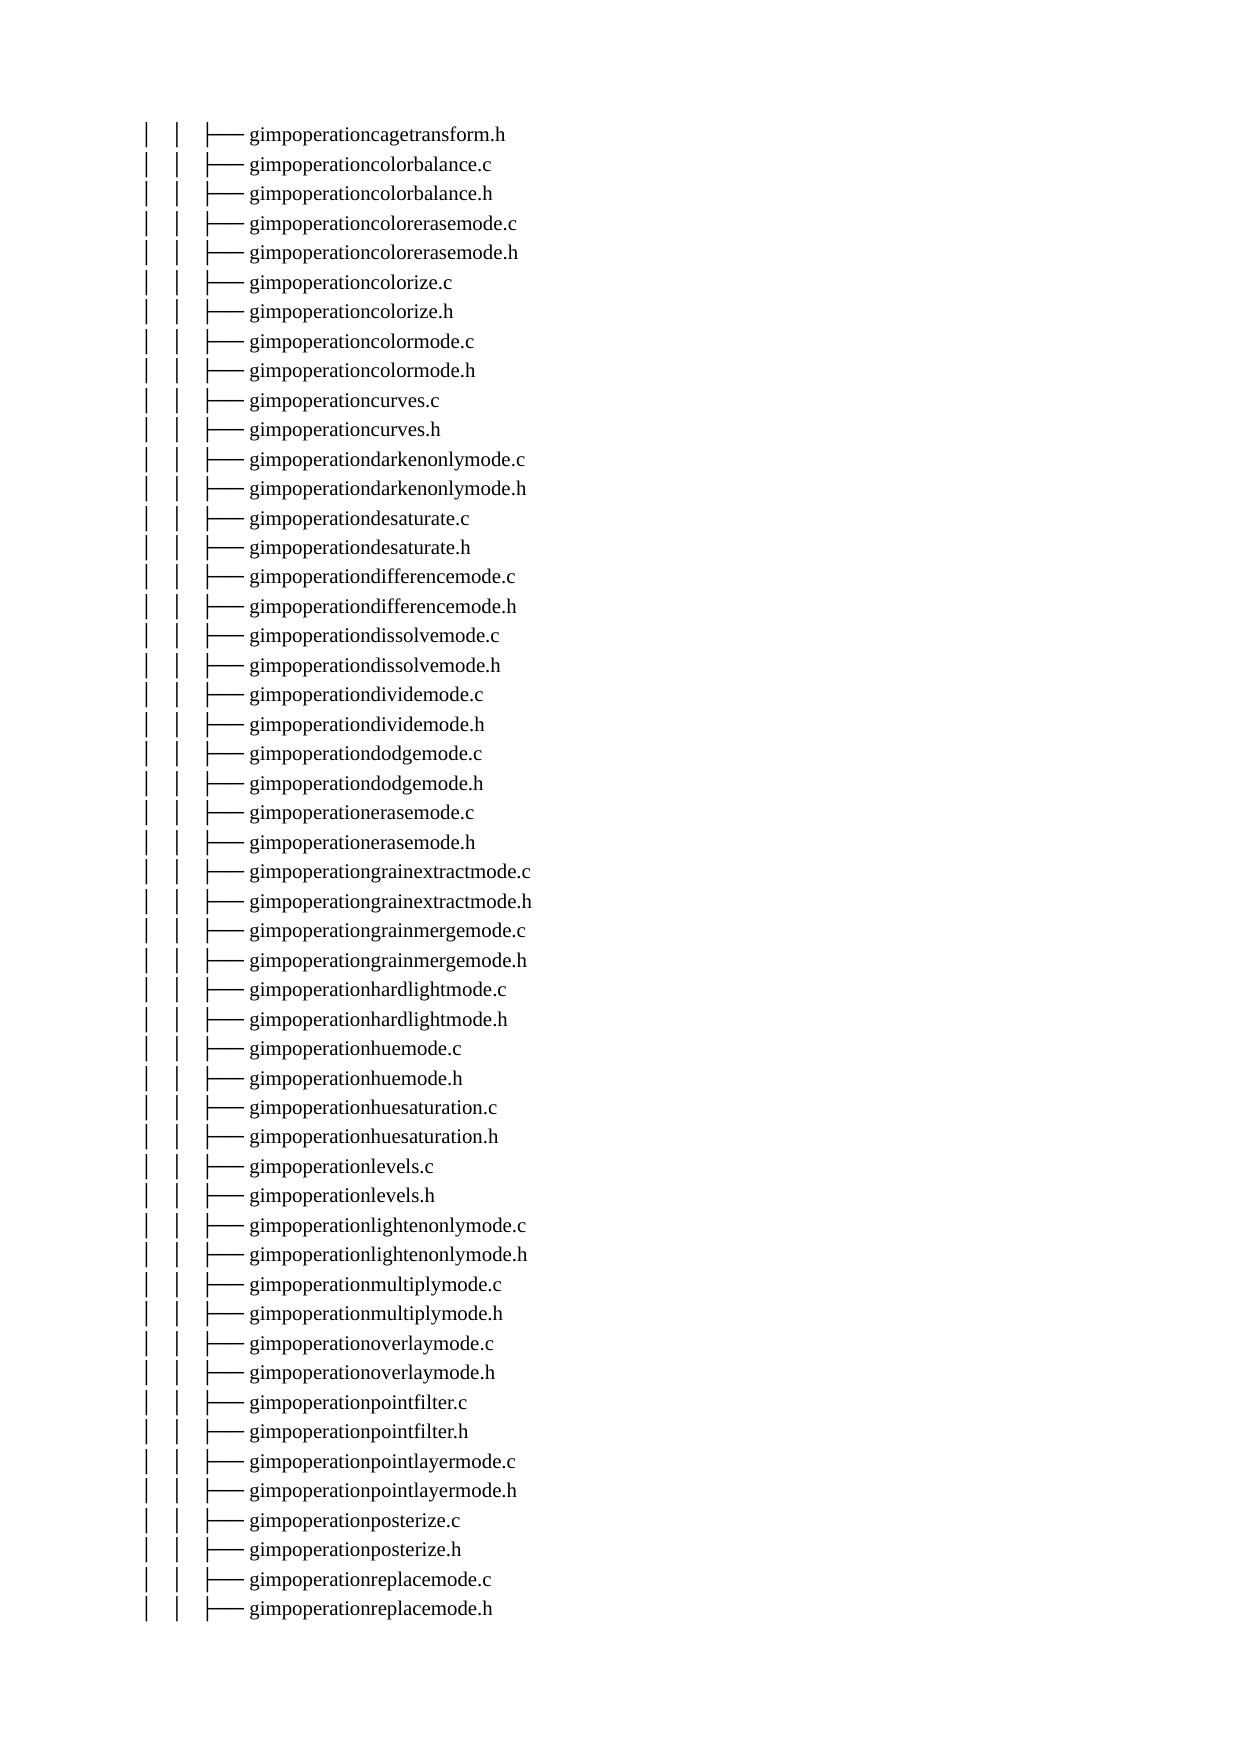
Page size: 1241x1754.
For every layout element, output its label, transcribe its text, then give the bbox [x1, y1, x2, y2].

text │ │ ├── gimpoperationoverlaymode.h [118, 1356, 1122, 1386]
text │ │ ├── gimpoperationgrainmergemode.c [118, 914, 1122, 943]
text │ │ ├── gimpoperationdarkenonlymode.h [118, 472, 1122, 501]
text │ │ ├── gimpoperationcolorbalance.h [118, 177, 1122, 207]
text │ │ ├── gimpoperationdifferencemode.c [118, 560, 1122, 590]
text │ │ ├── gimpoperationdissolvemode.h [118, 649, 1122, 678]
text │ │ ├── gimpoperationgrainmergemode.h [118, 943, 1122, 973]
text │ │ ├── gimpoperationdesaturate.c [118, 501, 1122, 531]
text │ │ ├── gimpoperationmultiplymode.c [118, 1268, 1122, 1297]
text │ │ ├── gimpoperationcolorbalance.c [118, 148, 1122, 177]
text │ │ ├── gimpoperationdifferencemode.h [118, 590, 1122, 619]
text │ │ ├── gimpoperationlightenonlymode.c [118, 1209, 1122, 1238]
text │ │ ├── gimpoperationpointlayermode.h [118, 1474, 1122, 1504]
text │ │ ├── gimpoperationreplacemode.h [118, 1592, 1122, 1622]
text │ │ ├── gimpoperationlightenonlymode.h [118, 1238, 1122, 1268]
text │ │ ├── gimpoperationcolorerasemode.h [118, 236, 1122, 266]
text │ │ ├── gimpoperationcolormode.c [118, 324, 1122, 354]
text │ │ ├── gimpoperationcolormode.h [118, 354, 1122, 383]
text │ │ ├── gimpoperationreplacemode.c [118, 1563, 1122, 1592]
text │ │ ├── gimpoperationcagetransform.h [118, 118, 1122, 148]
text │ │ ├── gimpoperationoverlaymode.c [118, 1327, 1122, 1356]
text │ │ ├── gimpoperationcurves.h [118, 413, 1122, 442]
text │ │ ├── gimpoperationcolorize.h [118, 295, 1122, 324]
text │ │ ├── gimpoperationlevels.h [118, 1179, 1122, 1209]
text │ │ ├── gimpoperationlevels.c [118, 1150, 1122, 1179]
text │ │ ├── gimpoperationgrainextractmode.h [118, 884, 1122, 914]
text │ │ ├── gimpoperationerasemode.c [118, 796, 1122, 826]
text │ │ ├── gimpoperationhardlightmode.h [118, 1002, 1122, 1032]
text │ │ ├── gimpoperationdividemode.c [118, 678, 1122, 708]
text │ │ ├── gimpoperationhuesaturation.h [118, 1120, 1122, 1150]
text │ │ ├── gimpoperationdodgemode.h [118, 767, 1122, 796]
text │ │ ├── gimpoperationposterize.h [118, 1533, 1122, 1563]
text │ │ ├── gimpoperationposterize.c [118, 1504, 1122, 1533]
text │ │ ├── gimpoperationcolorize.c [118, 266, 1122, 295]
text │ │ ├── gimpoperationpointfilter.h [118, 1415, 1122, 1445]
text │ │ ├── gimpoperationpointlayermode.c [118, 1445, 1122, 1474]
text │ │ ├── gimpoperationmultiplymode.h [118, 1297, 1122, 1327]
text │ │ ├── gimpoperationcurves.c [118, 383, 1122, 413]
text │ │ ├── gimpoperationgrainextractmode.c [118, 855, 1122, 884]
text │ │ ├── gimpoperationcolorerasemode.c [118, 207, 1122, 236]
text │ │ ├── gimpoperationdissolvemode.c [118, 619, 1122, 649]
text │ │ ├── gimpoperationdarkenonlymode.c [118, 442, 1122, 472]
text │ │ ├── gimpoperationerasemode.h [118, 826, 1122, 855]
text │ │ ├── gimpoperationhuesaturation.c [118, 1091, 1122, 1120]
text │ │ ├── gimpoperationdividemode.h [118, 708, 1122, 737]
text │ │ ├── gimpoperationhuemode.c [118, 1032, 1122, 1061]
text │ │ ├── gimpoperationpointfilter.c [118, 1386, 1122, 1415]
text │ │ ├── gimpoperationhardlightmode.c [118, 973, 1122, 1002]
text │ │ ├── gimpoperationdesaturate.h [118, 531, 1122, 560]
text │ │ ├── gimpoperationhuemode.h [118, 1061, 1122, 1091]
text │ │ ├── gimpoperationdodgemode.c [118, 737, 1122, 767]
